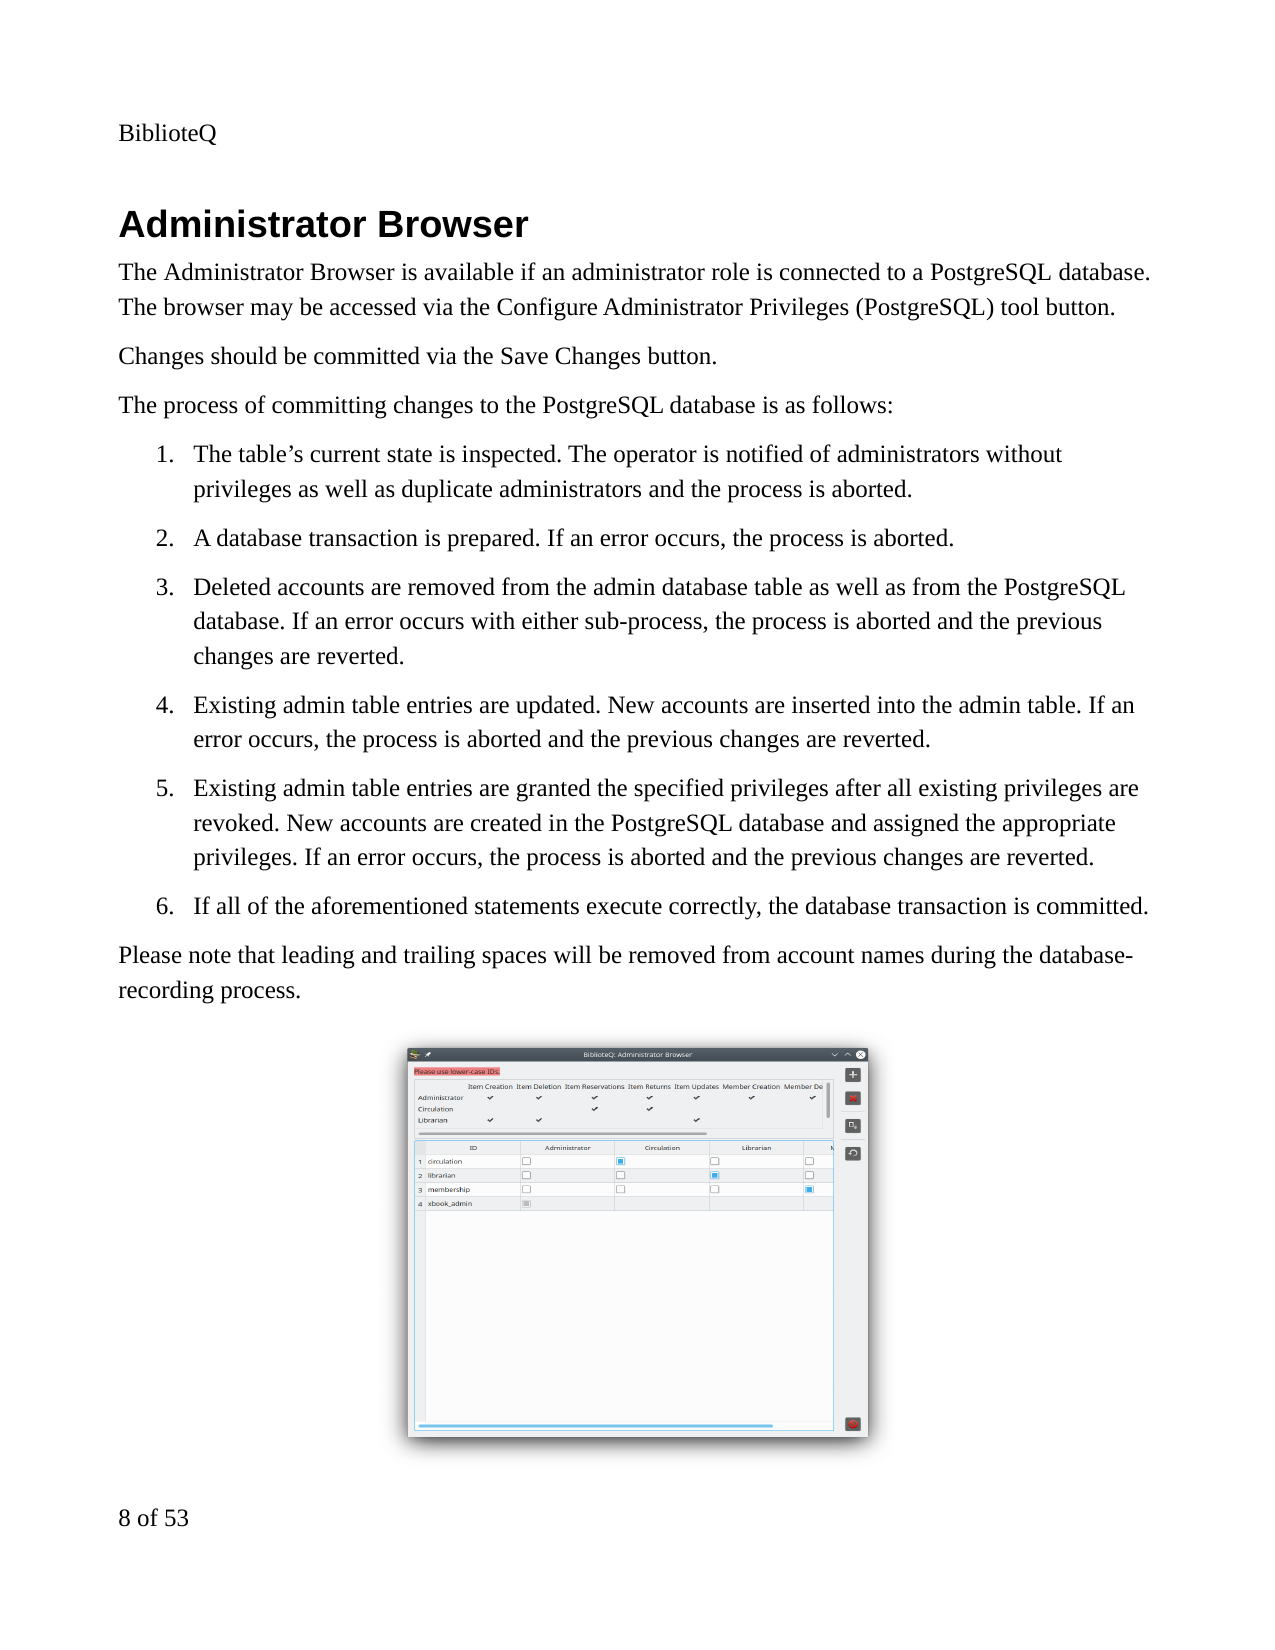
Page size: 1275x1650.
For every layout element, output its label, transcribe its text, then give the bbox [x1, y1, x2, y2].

list Existing admin table entries are updated. New accounts are inserted into the admin table. If an error occurs, the process is aborted and the previous changes are reverted. [156, 690, 1157, 753]
subtitle Administrator Browser [118, 201, 1157, 245]
list A database transaction is prepared. If an error occurs, the process is aborted. [156, 523, 1157, 551]
text The Administrator Browser is available if an administrator role is connected to a PostgreSQL database. The browser may be accessed via the Configure Administrator Privileges (PostgreSQL) tool button. [118, 257, 1157, 321]
picture [372, 1023, 903, 1473]
text Please note that leading and trailing spaces will be removed from account names during the database-recording process. [118, 940, 1157, 1004]
list If all of the aforementioned statements execute correctly, the database transaction is committed. [156, 891, 1157, 920]
list Deleted accounts are removed from the admin database table as well as from the PostgreSQL database. If an error occurs with either sub-process, the process is aborted and the previous changes are reverted. [156, 572, 1157, 669]
text The process of committing changes to the PostgreSQL database is as follows: [118, 390, 1157, 419]
list The table’s current state is inspected. The operator is notified of administrators without privileges as well as duplicate administrators and the process is aborted. [156, 439, 1157, 502]
text Changes should be committed via the Save Changes button. [118, 341, 1157, 370]
list Existing admin table entries are granted the specified privileges after all existing privileges are revoked. New accounts are created in the PostgreSQL database and assigned the appropriate privileges. If an error occurs, the process is aborted and the previous changes are reverted. [156, 773, 1157, 871]
